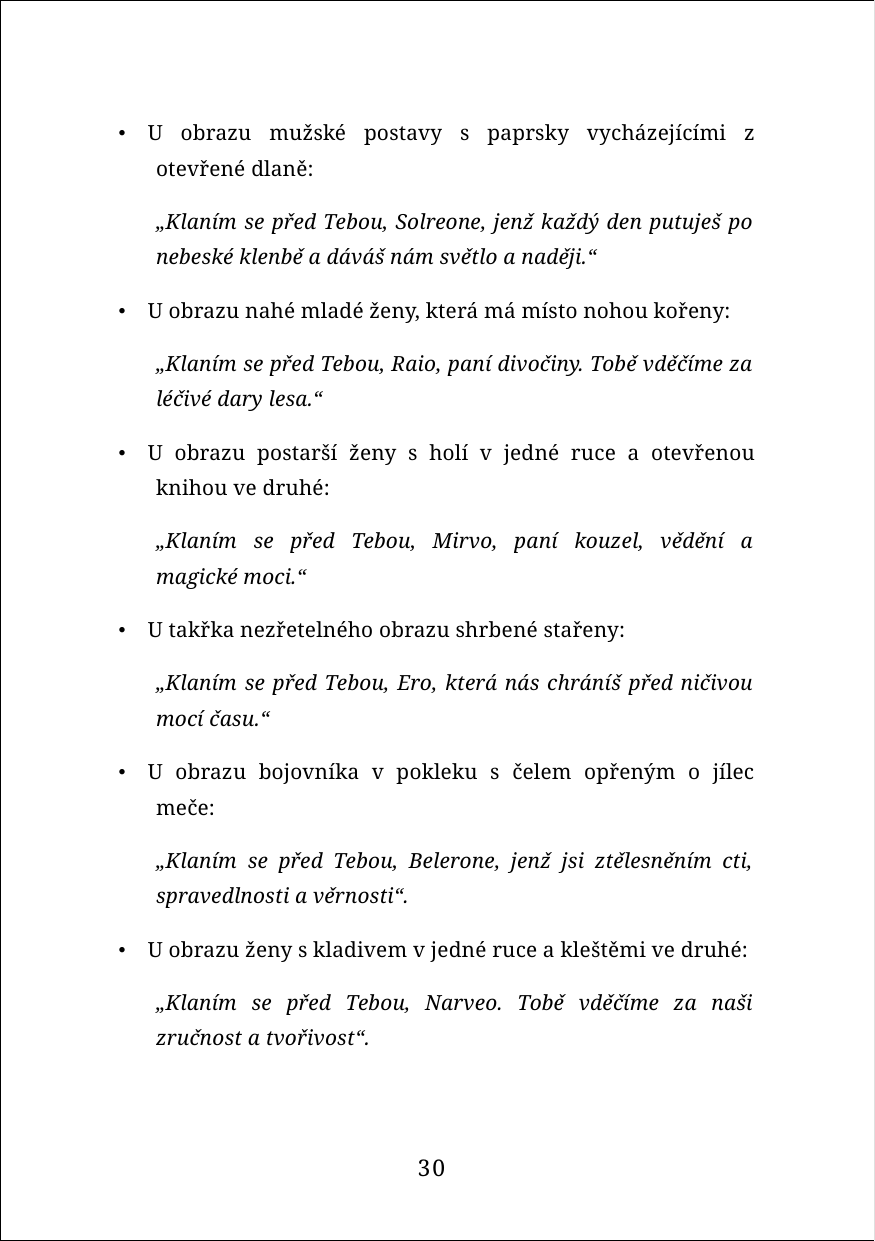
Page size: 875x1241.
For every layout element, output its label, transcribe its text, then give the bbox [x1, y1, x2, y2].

list „Klaním se před Tebou, Narveo. Tobě vděčíme za naši zručnost a tvořivost“. [118, 988, 756, 1052]
list „Klaním se před Tebou, Solreone, jenž každý den putuješ po nebeské klenbě a dáváš nám světlo a naději.“ [118, 207, 756, 271]
list „Klaním se před Tebou, Belerone, jenž jsi ztělesněním cti, spravedlnosti a věrnosti“. [118, 846, 756, 910]
list U takřka nezřetelného obrazu shrbené stařeny: [118, 615, 756, 644]
list U obrazu mužské postavy s paprsky vycházejícími z otevřené dlaně: [118, 118, 756, 182]
list „Klaním se před Tebou, Raio, paní divočiny. Tobě vděčíme za léčivé dary lesa.“ [118, 349, 756, 413]
list U obrazu postarší ženy s holí v jedné ruce a otevřenou knihou ve druhé: [118, 438, 756, 502]
list U obrazu nahé mladé ženy, která má místo nohou kořeny: [118, 296, 756, 324]
list U obrazu ženy s kladivem v jedné ruce a kleštěmi ve druhé: [118, 935, 756, 963]
list U obrazu bojovníka v pokleku s čelem opřeným o jílec meče: [118, 757, 756, 821]
list „Klaním se před Tebou, Mirvo, paní kouzel, vědění a magické moci.“ [118, 526, 756, 590]
list „Klaním se před Tebou, Ero, která nás chráníš před ničivou mocí času.“ [118, 668, 756, 732]
